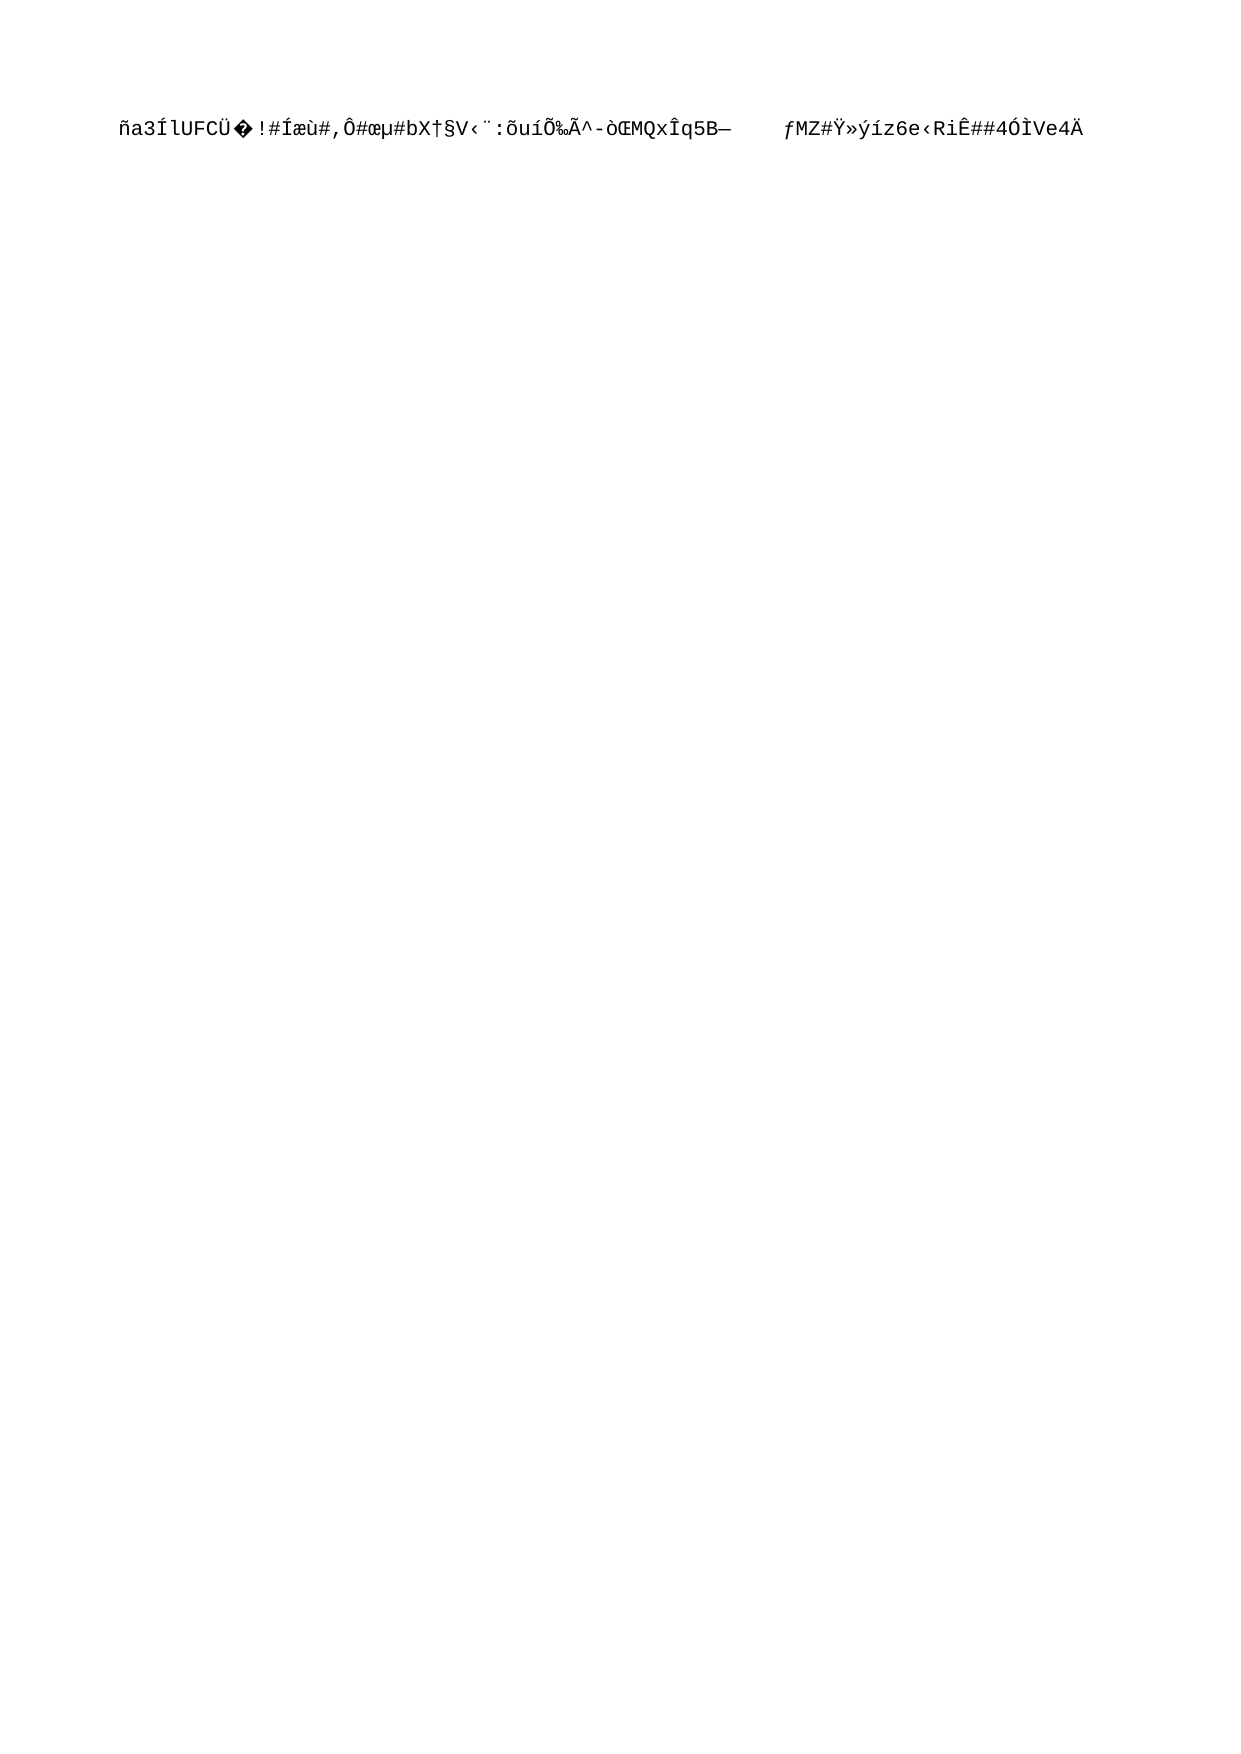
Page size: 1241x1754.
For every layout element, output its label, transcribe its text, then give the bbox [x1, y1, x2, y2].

text ña3ÍlUFCÜ�!#Íæù#,Ô#œµ#bX†§V‹¨:õuíÕ‰Ã^-òŒMQxÎq5B— ƒMZ#Ÿ»ýíz6e‹RiÊ##4ÓÌVe4Ä [118, 118, 1122, 142]
